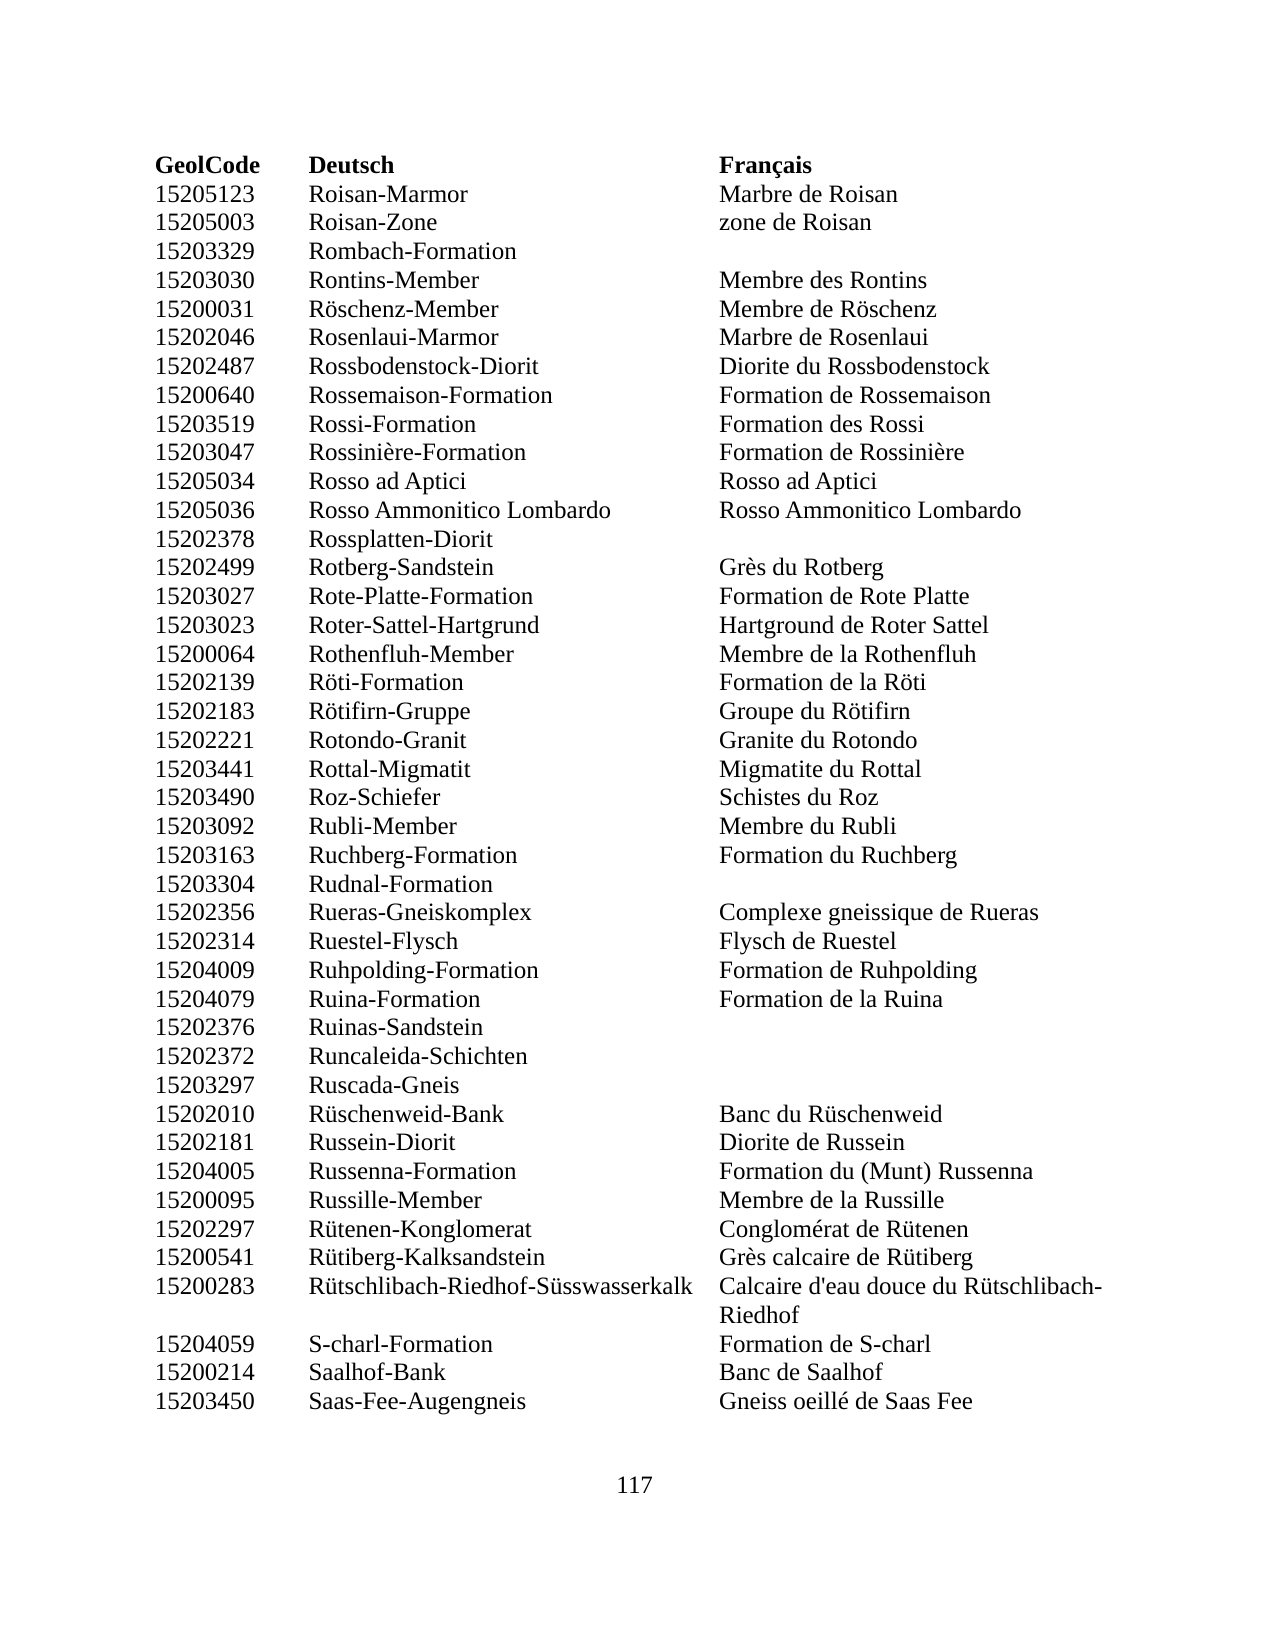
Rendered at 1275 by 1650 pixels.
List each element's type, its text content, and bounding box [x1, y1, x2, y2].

table_cell Banc du Rüschenweid [714, 1099, 1125, 1127]
table_cell S-charl-Formation [304, 1329, 714, 1357]
table_cell 15200640 [150, 380, 304, 409]
table_cell Rothenfluh-Member [304, 639, 714, 667]
table_cell Gneiss oeillé de Saas Fee [714, 1386, 1125, 1415]
table_cell 15200095 [150, 1185, 304, 1214]
table_cell Roz-Schiefer [304, 783, 714, 811]
table_cell 15203490 [150, 783, 304, 811]
table_cell Rossinière-Formation [304, 438, 714, 466]
table_cell Saalhof-Bank [304, 1358, 714, 1386]
table_cell Formation du (Munt) Russenna [714, 1156, 1125, 1185]
table_cell Ruestel-Flysch [304, 926, 714, 955]
table_cell Rosso ad Aptici [714, 466, 1125, 495]
table_cell Ruhpolding-Formation [304, 955, 714, 984]
table_cell 15204005 [150, 1156, 304, 1185]
table_cell Formation de Rote Platte [714, 581, 1125, 610]
table_cell Formation de Ruhpolding [714, 955, 1125, 984]
table_cell zone de Roisan [714, 208, 1125, 236]
table_cell 15202314 [150, 926, 304, 955]
table_cell Diorite du Rossbodenstock [714, 351, 1125, 380]
table_cell Grès calcaire de Rütiberg [714, 1243, 1125, 1271]
table_cell Membre des Rontins [714, 265, 1125, 294]
table_cell Rütenen-Konglomerat [304, 1214, 714, 1242]
table_cell 15202297 [150, 1214, 304, 1242]
table_cell Formation de S-charl [714, 1329, 1125, 1357]
table_cell Ruchberg-Formation [304, 840, 714, 869]
table_cell 15203047 [150, 438, 304, 466]
table_cell 15200283 [150, 1271, 304, 1329]
table_cell Formation de la Röti [714, 668, 1125, 696]
table_cell Rossplatten-Diorit [304, 524, 714, 552]
table_cell Diorite de Russein [714, 1128, 1125, 1156]
table_cell 15200214 [150, 1358, 304, 1386]
table_cell Roisan-Zone [304, 208, 714, 236]
table_cell Calcaire d'eau douce du Rütschlibach-Riedhof [714, 1271, 1125, 1329]
table_cell Rosso Ammonitico Lombardo [714, 495, 1125, 524]
table_cell Banc de Saalhof [714, 1358, 1125, 1386]
table_cell Runcaleida-Schichten [304, 1041, 714, 1070]
table_cell Rote-Platte-Formation [304, 581, 714, 610]
table_cell 15204079 [150, 984, 304, 1012]
table_cell Rossi-Formation [304, 409, 714, 437]
table_cell 15202181 [150, 1128, 304, 1156]
table_cell Hartground de Roter Sattel [714, 610, 1125, 639]
table_cell Schistes du Roz [714, 783, 1125, 811]
table_cell Rüschenweid-Bank [304, 1099, 714, 1127]
table_cell 15202221 [150, 725, 304, 754]
table_cell 15203030 [150, 265, 304, 294]
table_cell Membre de Röschenz [714, 294, 1125, 322]
table_cell Saas-Fee-Augengneis [304, 1386, 714, 1415]
table_cell 15202378 [150, 524, 304, 552]
table_cell Formation de Rossemaison [714, 380, 1125, 409]
table_cell Ruinas-Sandstein [304, 1013, 714, 1041]
table_cell 15203329 [150, 236, 304, 265]
table_cell 15203304 [150, 869, 304, 897]
table_cell [714, 236, 1125, 265]
table_cell 15203450 [150, 1386, 304, 1415]
table_cell Röti-Formation [304, 668, 714, 696]
table_cell Rötifirn-Gruppe [304, 696, 714, 725]
table_cell Rueras-Gneiskomplex [304, 898, 714, 926]
table_cell 15204059 [150, 1329, 304, 1357]
table_cell 15203163 [150, 840, 304, 869]
table_cell Granite du Rotondo [714, 725, 1125, 754]
table_cell Roter-Sattel-Hartgrund [304, 610, 714, 639]
table_cell 15203027 [150, 581, 304, 610]
table_cell 15202010 [150, 1099, 304, 1127]
table_cell [714, 1070, 1125, 1099]
table_cell Rosso Ammonitico Lombardo [304, 495, 714, 524]
table_cell 15202139 [150, 668, 304, 696]
table_cell 15202046 [150, 323, 304, 351]
table_cell 15200064 [150, 639, 304, 667]
table_cell Membre de la Rothenfluh [714, 639, 1125, 667]
table_cell Rossemaison-Formation [304, 380, 714, 409]
table_cell Formation du Ruchberg [714, 840, 1125, 869]
table_cell Rottal-Migmatit [304, 754, 714, 782]
table_cell 15205003 [150, 208, 304, 236]
table_cell Grès du Rotberg [714, 553, 1125, 581]
table_cell Rudnal-Formation [304, 869, 714, 897]
table_cell 15202372 [150, 1041, 304, 1070]
table_cell 15204009 [150, 955, 304, 984]
table_cell 15202183 [150, 696, 304, 725]
table_cell Membre de la Russille [714, 1185, 1125, 1214]
table_cell Formation de la Ruina [714, 984, 1125, 1012]
table_header Français [714, 150, 1125, 179]
table_cell Rütschlibach-Riedhof-Süsswasserkalk [304, 1271, 714, 1329]
table_cell Rombach-Formation [304, 236, 714, 265]
table_cell Formation des Rossi [714, 409, 1125, 437]
table_cell Russein-Diorit [304, 1128, 714, 1156]
table_cell Flysch de Ruestel [714, 926, 1125, 955]
table_cell 15202499 [150, 553, 304, 581]
table_cell 15205123 [150, 179, 304, 207]
table_cell 15205034 [150, 466, 304, 495]
table_cell Marbre de Roisan [714, 179, 1125, 207]
table_cell 15203519 [150, 409, 304, 437]
table_cell Marbre de Rosenlaui [714, 323, 1125, 351]
table_cell Rubli-Member [304, 811, 714, 840]
table_cell [714, 869, 1125, 897]
table_cell 15203297 [150, 1070, 304, 1099]
table_cell Conglomérat de Rütenen [714, 1214, 1125, 1242]
table_cell 15202356 [150, 898, 304, 926]
table_cell Complexe gneissique de Rueras [714, 898, 1125, 926]
table_cell [714, 1041, 1125, 1070]
table_cell [714, 524, 1125, 552]
table_cell Russille-Member [304, 1185, 714, 1214]
table_cell Rossbodenstock-Diorit [304, 351, 714, 380]
table_cell 15203441 [150, 754, 304, 782]
table_cell Rosenlaui-Marmor [304, 323, 714, 351]
table_cell Rotondo-Granit [304, 725, 714, 754]
table_cell Formation de Rossinière [714, 438, 1125, 466]
table_cell Russenna-Formation [304, 1156, 714, 1185]
table_cell Rosso ad Aptici [304, 466, 714, 495]
table_header Deutsch [304, 150, 714, 179]
table_cell Rontins-Member [304, 265, 714, 294]
table_cell 15203092 [150, 811, 304, 840]
table_cell Ruina-Formation [304, 984, 714, 1012]
table_header GeolCode [150, 150, 304, 179]
table_cell Roisan-Marmor [304, 179, 714, 207]
table_cell 15200031 [150, 294, 304, 322]
table_cell Membre du Rubli [714, 811, 1125, 840]
table_cell Röschenz-Member [304, 294, 714, 322]
table_cell Rotberg-Sandstein [304, 553, 714, 581]
table_cell Rütiberg-Kalksandstein [304, 1243, 714, 1271]
table_cell 15200541 [150, 1243, 304, 1271]
table_cell [714, 1013, 1125, 1041]
table_cell Migmatite du Rottal [714, 754, 1125, 782]
table_cell Groupe du Rötifirn [714, 696, 1125, 725]
table_cell 15203023 [150, 610, 304, 639]
table_cell 15205036 [150, 495, 304, 524]
table_cell 15202487 [150, 351, 304, 380]
table_cell Ruscada-Gneis [304, 1070, 714, 1099]
table_cell 15202376 [150, 1013, 304, 1041]
